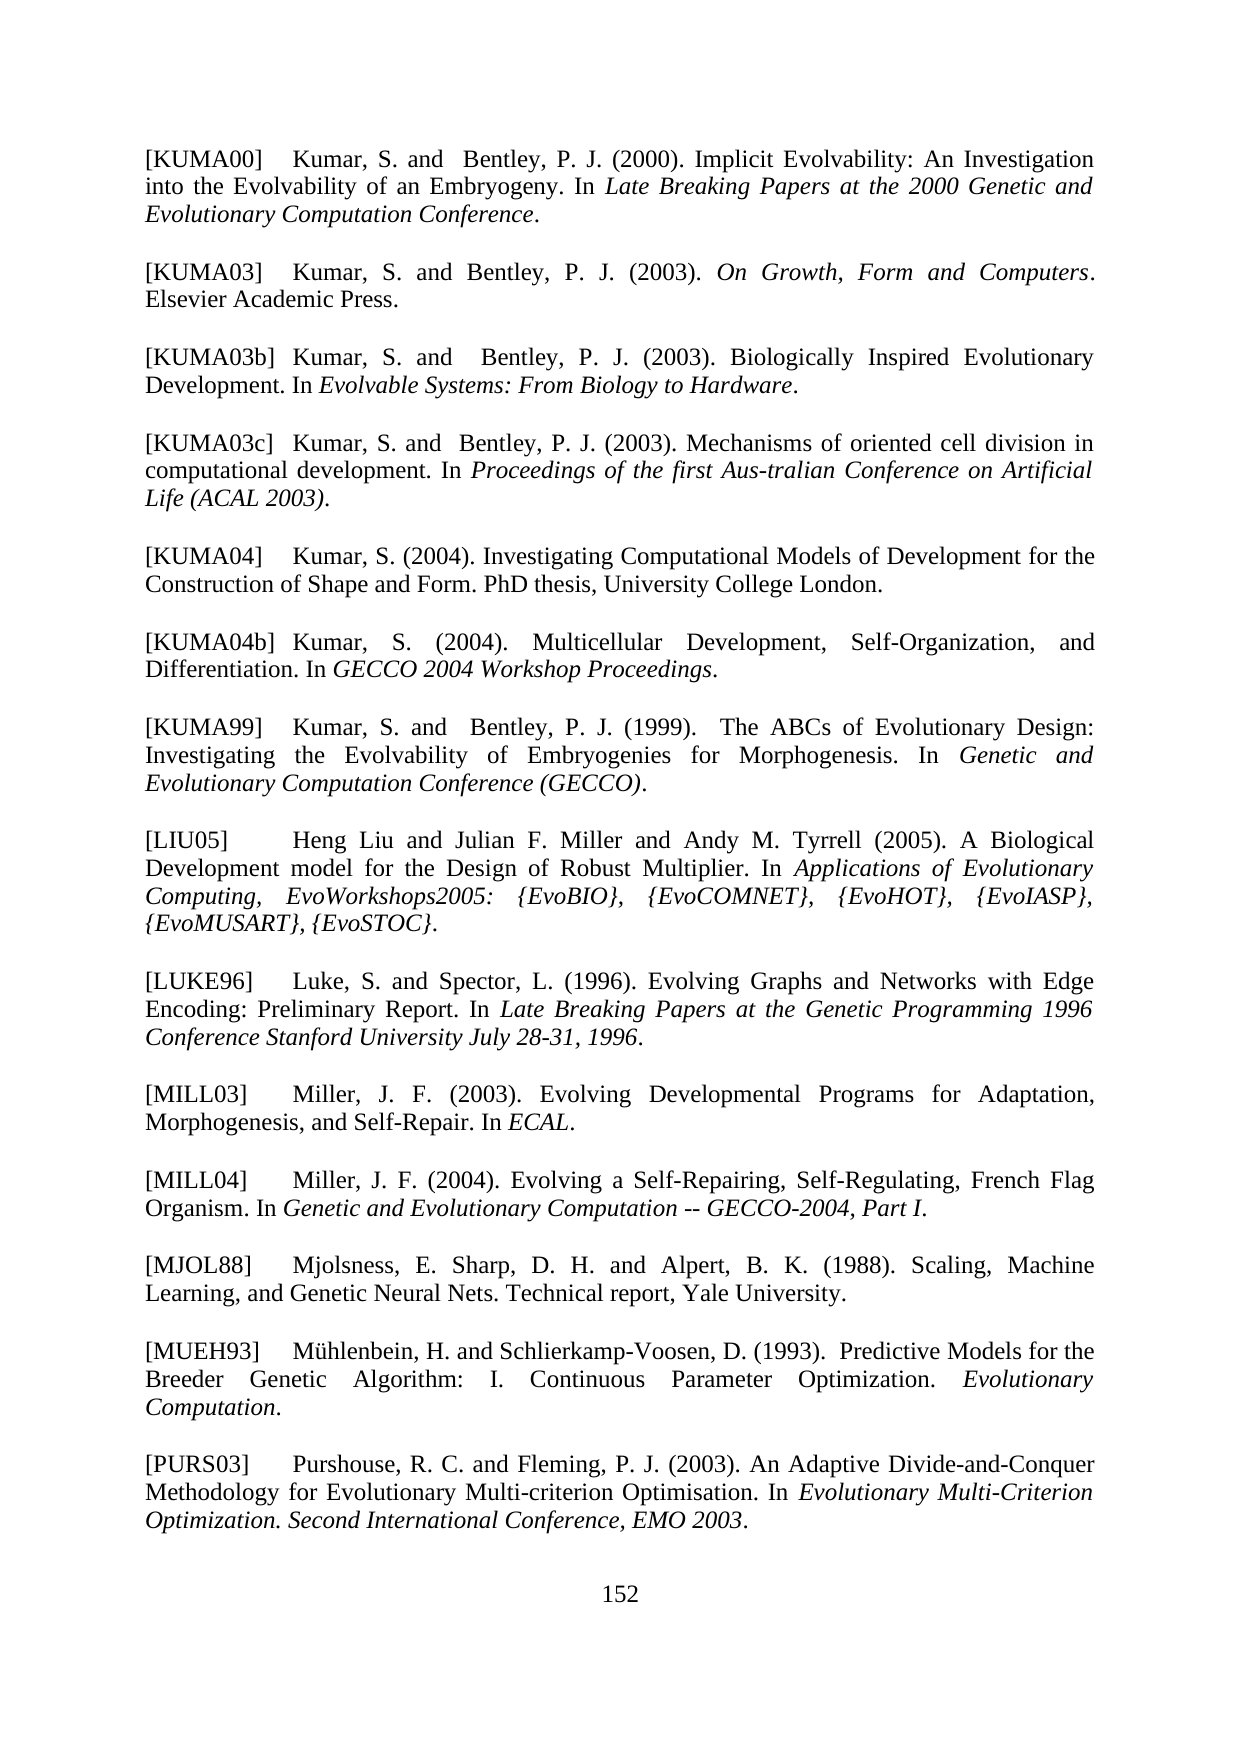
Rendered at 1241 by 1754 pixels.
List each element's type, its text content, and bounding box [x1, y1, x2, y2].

text [LUKE96] Luke, S. and Spector, L. (1996). Evolving Graphs and Networks with Edge Encoding: Preliminary Report. In Late Breaking Papers at the Genetic Programming 1996 Conference Stanford University July 28-31, 1996. [145, 967, 1096, 1051]
text [PURS03] Purshouse, R. C. and Fleming, P. J. (2003). An Adaptive Divide-and-Conquer Methodology for Evolutionary Multi-criterion Optimisation. In Evolutionary Multi-Criterion Optimization. Second International Conference, EMO 2003. [145, 1450, 1096, 1533]
text [MJOL88] Mjolsness, E. Sharp, D. H. and Alpert, B. K. (1988). Scaling, Machine Learning, and Genetic Neural Nets. Technical report, Yale University. [145, 1252, 1096, 1307]
text [KUMA03c] Kumar, S. and Bentley, P. J. (2003). Mechanisms of oriented cell division in computational development. In Proceedings of the first Aus-tralian Conference on Artificial Life (ACAL 2003). [145, 429, 1096, 512]
text [KUMA04b] Kumar, S. (2004). Multicellular Development, Self-Organization, and Differentiation. In GECCO 2004 Workshop Proceedings. [145, 628, 1096, 683]
text [MILL03] Miller, J. F. (2003). Evolving Developmental Programs for Adaptation, Morphogenesis, and Self-Repair. In ECAL. [145, 1081, 1096, 1136]
text [KUMA04] Kumar, S. (2004). Investigating Computational Models of Development for the Construction of Shape and Form. PhD thesis, University College London. [145, 542, 1096, 598]
text [LIU05] Heng Liu and Julian F. Miller and Andy M. Tyrrell (2005). A Biological Development model for the Design of Robust Multiplier. In Applications of Evolutionary Computing, EvoWorkshops2005: {EvoBIO}, {EvoCOMNET}, {EvoHOT}, {EvoIASP}, {EvoMUSART}, {EvoSTOC}. [145, 826, 1096, 937]
text [MILL04] Miller, J. F. (2004). Evolving a Self-Repairing, Self-Regulating, French Flag Organism. In Genetic and Evolutionary Computation -- GECCO-2004, Part I. [145, 1166, 1096, 1222]
text [KUMA03] Kumar, S. and Bentley, P. J. (2003). On Growth, Form and Computers. Elsevier Academic Press. [145, 258, 1096, 313]
text [KUMA00] Kumar, S. and Bentley, P. J. (2000). Implicit Evolvability: An Investigation into the Evolvability of an Embryogeny. In Late Breaking Papers at the 2000 Genetic and Evolutionary Computation Conference. [145, 145, 1096, 228]
text [KUMA99] Kumar, S. and Bentley, P. J. (1999). The ABCs of Evolutionary Design: Investigating the Evolvability of Embryogenies for Morphogenesis. In Genetic and Evolutionary Computation Conference (GECCO). [145, 713, 1096, 796]
text [MUEH93] Mühlenbein, H. and Schlierkamp-Voosen, D. (1993). Predictive Models for the Breeder Genetic Algorithm: I. Continuous Parameter Optimization. Evolutionary Computation. [145, 1337, 1096, 1420]
text [KUMA03b] Kumar, S. and Bentley, P. J. (2003). Biologically Inspired Evolutionary Development. In Evolvable Systems: From Biology to Hardware. [145, 343, 1096, 399]
